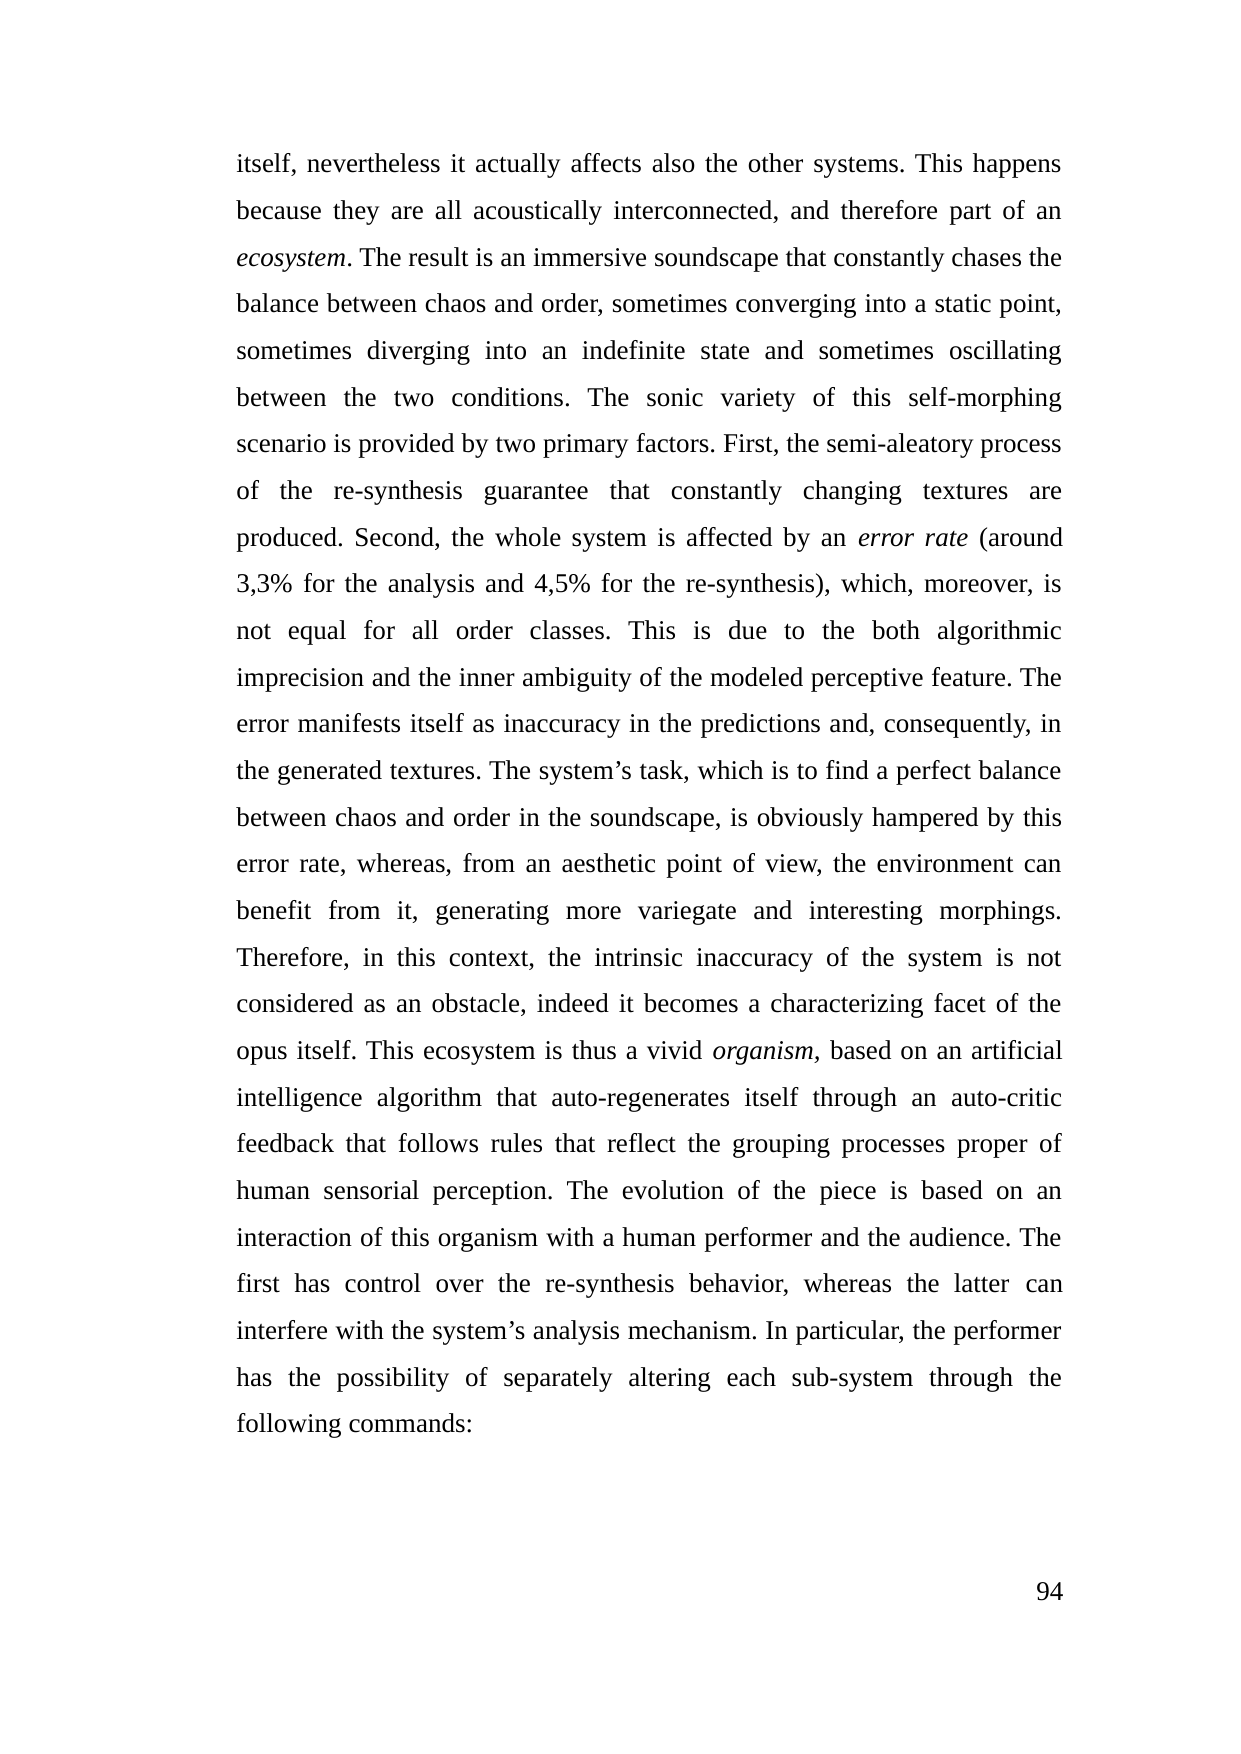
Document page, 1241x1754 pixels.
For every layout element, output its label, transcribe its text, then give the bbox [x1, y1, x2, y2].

text itself, nevertheless it actually affects also the other systems. This happens because they are all acoustically interconnected, and therefore part of an ecosystem. The result is an immersive soundscape that constantly chases the balance between chaos and order, sometimes converging into a static point, sometimes diverging into an indefinite state and sometimes oscillating between the two conditions. The sonic variety of this self-morphing scenario is provided by two primary factors. First, the semi-aleatory process of the re-synthesis guarantee that constantly changing textures are produced. Second, the whole system is affected by an error rate (around 3,3% for the analysis and 4,5% for the re-synthesis), which, moreover, is not equal for all order classes. This is due to the both algorithmic imprecision and the inner ambiguity of the modeled perceptive feature. The error manifests itself as inaccuracy in the predictions and, consequently, in the generated textures. The system’s task, which is to find a perfect balance between chaos and order in the soundscape, is obviously hampered by this error rate, whereas, from an aesthetic point of view, the environment can benefit from it, generating more variegate and interesting morphings. Therefore, in this context, the intrinsic inaccuracy of the system is not considered as an obstacle, indeed it becomes a characterizing facet of the opus itself. This ecosystem is thus a vivid organism, based on an artificial intelligence algorithm that auto-regenerates itself through an auto-critic feedback that follows rules that reflect the grouping processes proper of human sensorial perception. The evolution of the piece is based on an interaction of this organism with a human performer and the audience. The first has control over the re-synthesis behavior, whereas the latter can interfere with the system’s analysis mechanism. In particular, the performer has the possibility of separately altering each sub-system through the following commands: [236, 148, 1063, 1439]
